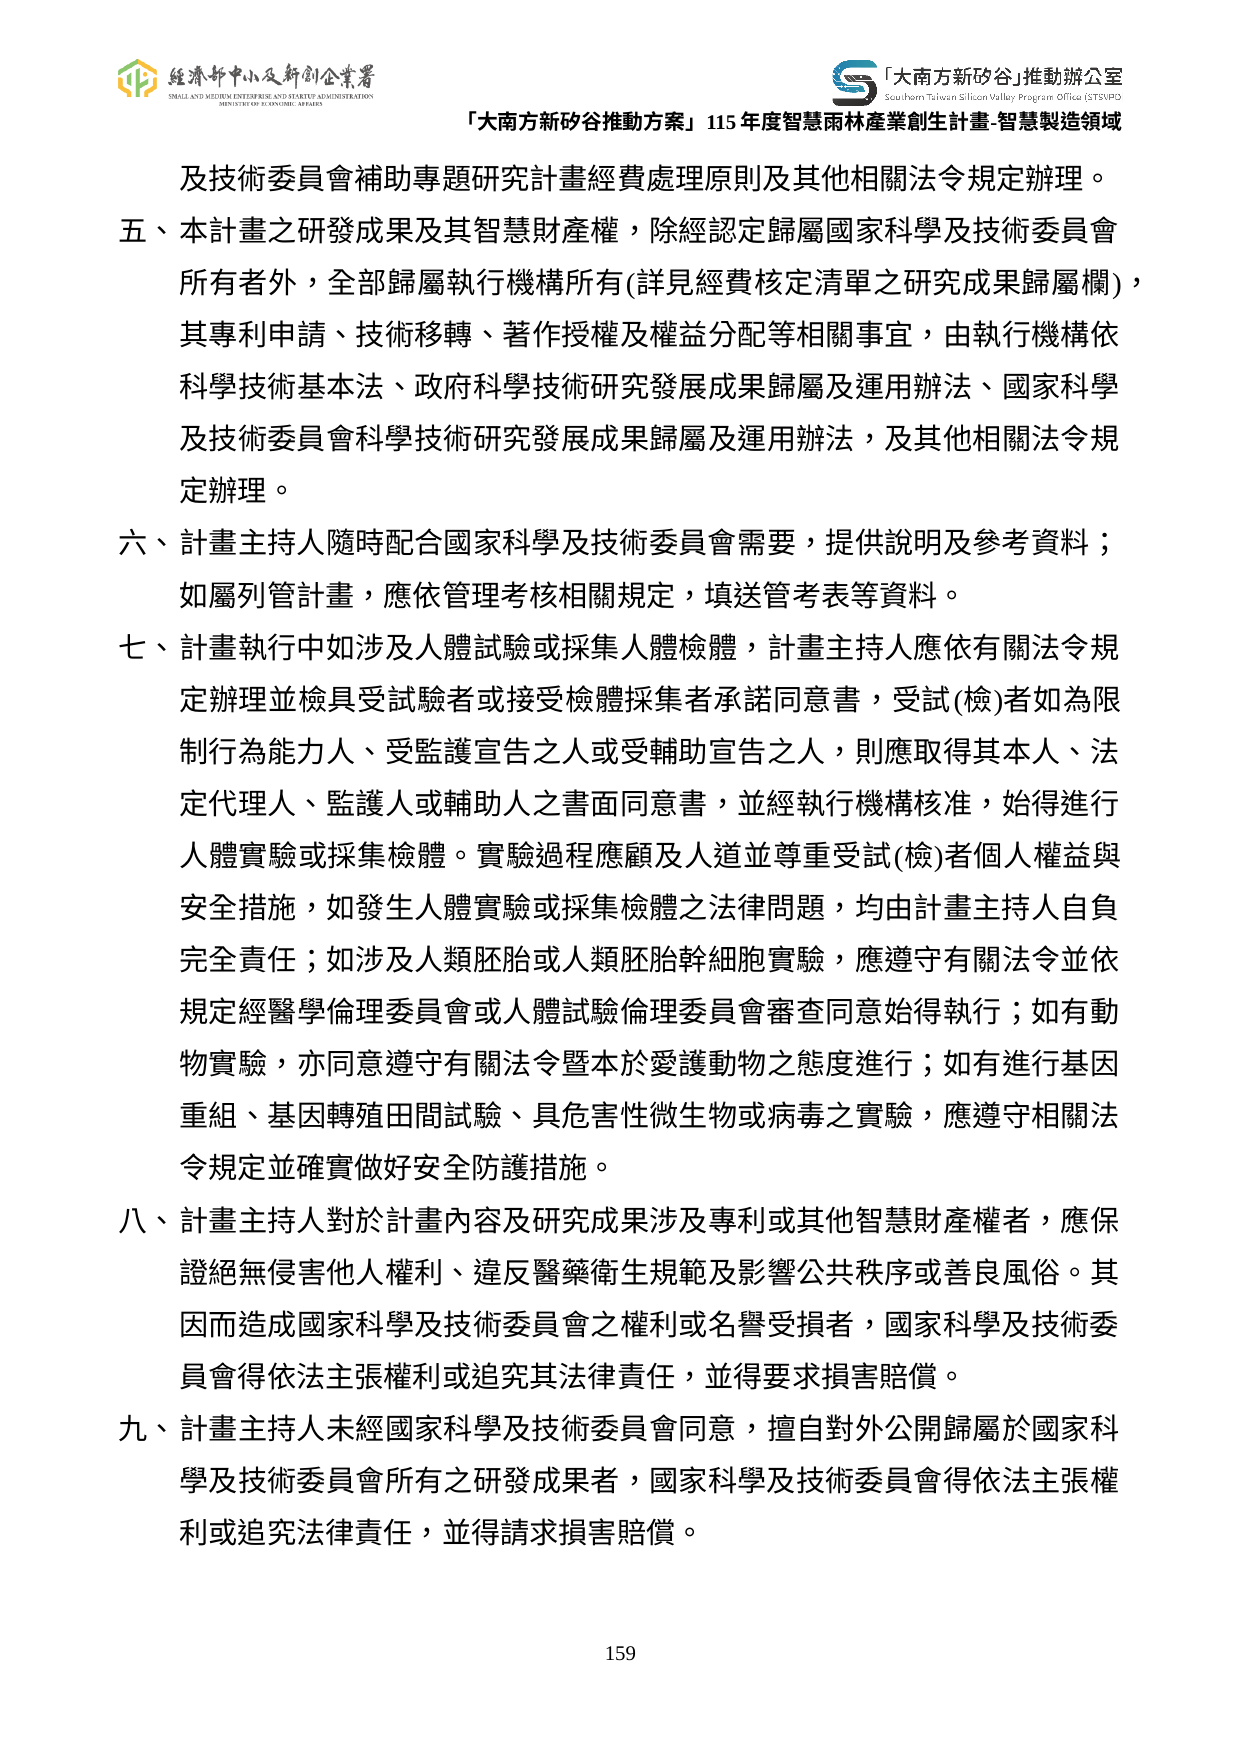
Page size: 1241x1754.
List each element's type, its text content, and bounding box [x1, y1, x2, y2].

text 九、 計畫主持人未經國家科學及技術委員會同意，擅自對外公開歸屬於國家科學及技術委員會所有之研發成果者，國家科學及技術委員會得依法主張權利或追究法律責任，並得請求損害賠償。 [118, 1398, 1122, 1554]
picture [832, 60, 1123, 106]
text 七、 計畫執行中如涉及人體試驗或採集人體檢體，計畫主持人應依有關法令規定辦理並檢具受試驗者或接受檢體採集者承諾同意書，受試(檢)者如為限制行為能力人、受監護宣告之人或受輔助宣告之人，則應取得其本人、法定代理人、監護人或輔助人之書面同意書，並經執行機構核准，始得進行人體實驗或採集檢體。實驗過程應顧及人道並尊重受試(檢)者個人權益與安全措施，如發生人體實驗或採集檢體之法律問題，均由計畫主持人自負完全責任；如涉及人類胚胎或人類胚胎幹細胞實驗，應遵守有關法令並依規定經醫學倫理委員會或人體試驗倫理委員會審查同意始得執行；如有動物實驗，亦同意遵守有關法令暨本於愛護動物之態度進行；如有進行基因重組、基因轉殖田間試驗、具危害性微生物或病毒之實驗，應遵守相關法令規定並確實做好安全防護措施。 [118, 616, 1122, 1189]
text 及技術委員會補助專題研究計畫經費處理原則及其他相關法令規定辦理。 [118, 148, 1122, 200]
picture [118, 59, 375, 106]
text 五、 本計畫之研發成果及其智慧財產權，除經認定歸屬國家科學及技術委員會所有者外，全部歸屬執行機構所有(詳見經費核定清單之研究成果歸屬欄)，其專利申請、技術移轉、著作授權及權益分配等相關事宜，由執行機構依科學技術基本法、政府科學技術研究發展成果歸屬及運用辦法、國家科學及技術委員會科學技術研究發展成果歸屬及運用辦法，及其他相關法令規定辦理。 [118, 200, 1122, 512]
text 八、 計畫主持人對於計畫內容及研究成果涉及專利或其他智慧財產權者，應保證絕無侵害他人權利、違反醫藥衛生規範及影響公共秩序或善良風俗。其因而造成國家科學及技術委員會之權利或名譽受損者，國家科學及技術委員會得依法主張權利或追究其法律責任，並得要求損害賠償。 [118, 1189, 1122, 1398]
text 六、 計畫主持人隨時配合國家科學及技術委員會需要，提供說明及參考資料；如屬列管計畫，應依管理考核相關規定，填送管考表等資料。 [118, 512, 1122, 616]
